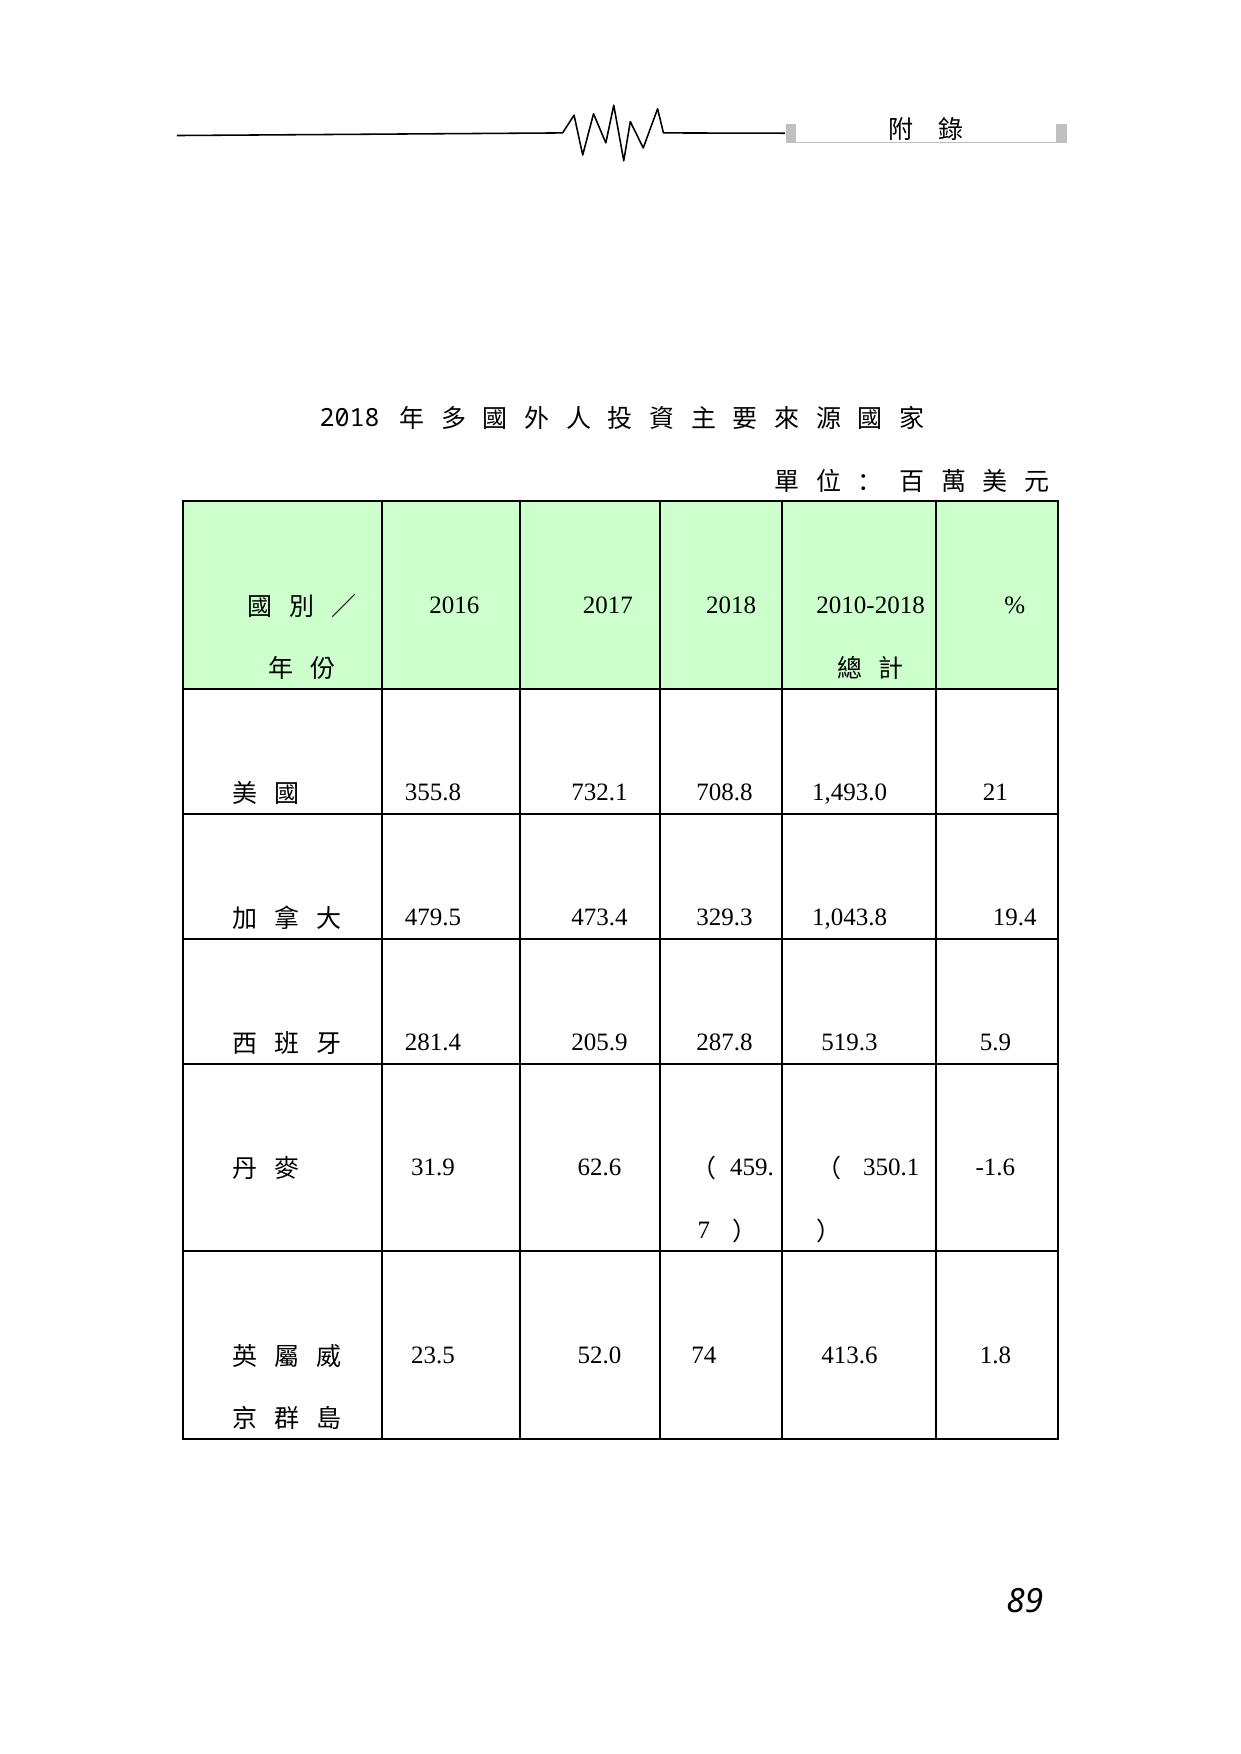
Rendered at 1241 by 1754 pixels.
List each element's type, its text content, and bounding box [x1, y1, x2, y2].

table_header 國別／年份 [184, 502, 381, 688]
table_cell 205.9 [521, 940, 659, 1063]
table_cell 5.9 [937, 940, 1057, 1063]
table_cell 19.4 [937, 815, 1057, 938]
table_header 2016 [383, 502, 519, 688]
table_cell 52.0 [521, 1252, 659, 1438]
table_cell 英屬威京群島 [184, 1252, 381, 1438]
table_cell （350.1） [783, 1065, 935, 1250]
table_cell （459.7） [661, 1065, 781, 1250]
table_cell 74 [661, 1252, 781, 1438]
text 單位：百萬美元 [183, 438, 1058, 500]
table_cell 281.4 [383, 940, 519, 1063]
table_cell 732.1 [521, 690, 659, 813]
table_cell -1.6 [937, 1065, 1057, 1250]
table_cell 287.8 [661, 940, 781, 1063]
table_header 2018 [661, 502, 781, 688]
table_cell 473.4 [521, 815, 659, 938]
table_cell 23.5 [383, 1252, 519, 1438]
text 2018年多國外人投資主要來源國家 [183, 375, 1058, 438]
table_cell 1.8 [937, 1252, 1057, 1438]
table_cell 21 [937, 690, 1057, 813]
table_header 2010-2018總計 [783, 502, 935, 688]
table_cell 1,493.0 [783, 690, 935, 813]
table_header % [937, 502, 1057, 688]
table_cell 413.6 [783, 1252, 935, 1438]
table_cell 西班牙 [184, 940, 381, 1063]
table_cell 31.9 [383, 1065, 519, 1250]
table_cell 62.6 [521, 1065, 659, 1250]
table_cell 加拿大 [184, 815, 381, 938]
table_cell 708.8 [661, 690, 781, 813]
table_cell 1,043.8 [783, 815, 935, 938]
table_cell 519.3 [783, 940, 935, 1063]
table_cell 479.5 [383, 815, 519, 938]
table_cell 355.8 [383, 690, 519, 813]
table_cell 丹麥 [184, 1065, 381, 1250]
table_cell 美國 [184, 690, 381, 813]
table_cell 329.3 [661, 815, 781, 938]
table_header 2017 [521, 502, 659, 688]
